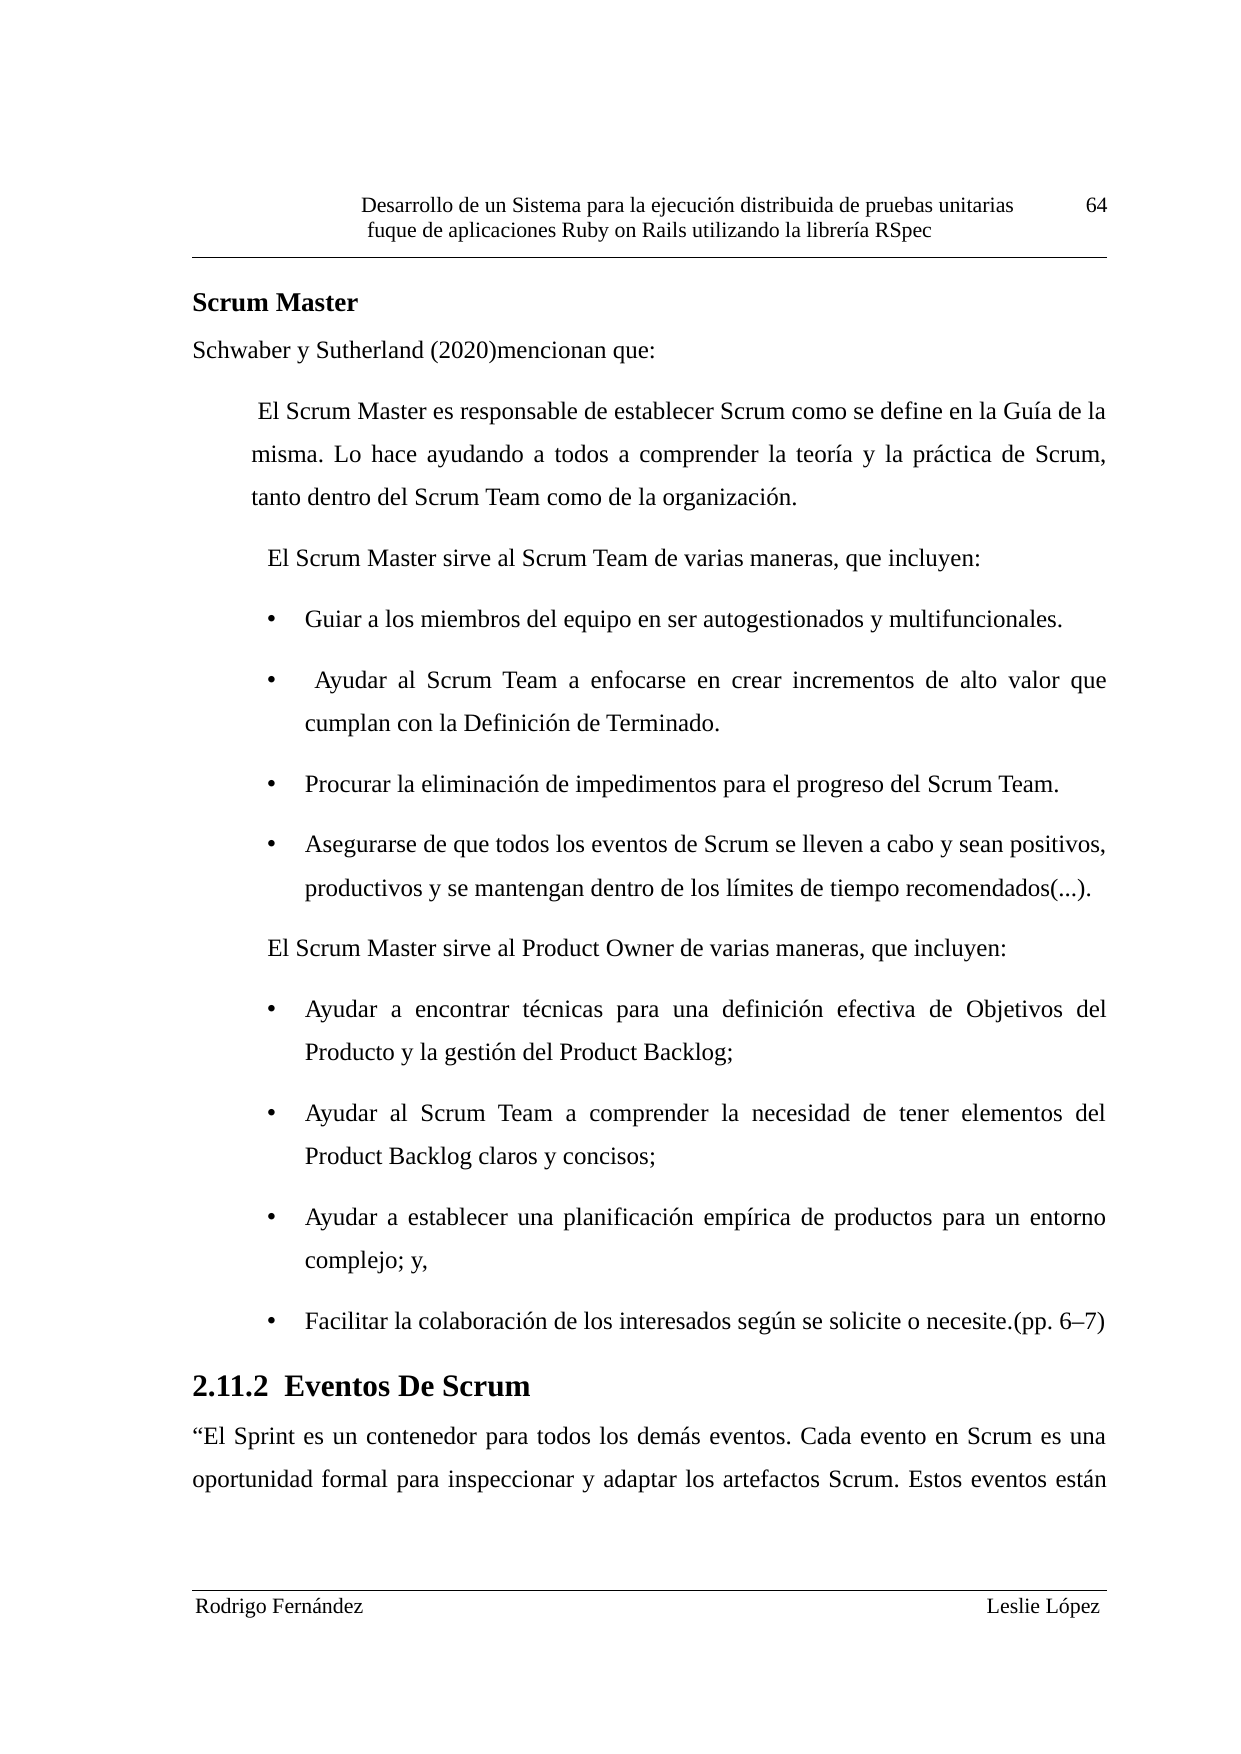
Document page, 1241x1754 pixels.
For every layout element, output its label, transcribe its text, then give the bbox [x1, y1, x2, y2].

text El Scrum Master sirve al Product Owner de varias maneras, que incluyen: [192, 933, 1107, 962]
text El Scrum Master sirve al Scrum Team de varias maneras, que incluyen: [192, 543, 1107, 572]
list Facilitar la colaboración de los interesados según se solicite o necesite.(pp. 6–7)⁠ [267, 1306, 1107, 1335]
list Ayudar al Scrum Team a comprender la necesidad de tener elementos del Product Backlog claros y concisos; [267, 1098, 1107, 1170]
list Asegurarse de que todos los eventos de Scrum se lleven a cabo y sean positivos, productivos y se mantengan dentro de los límites de tiempo recomendados(...). [267, 829, 1107, 901]
list Ayudar a encontrar técnicas para una definición efectiva de Objetivos del Producto y la gestión del Product Backlog; [267, 994, 1107, 1066]
subtitle Eventos de Scrum [192, 1367, 1107, 1403]
text Scrum Master [192, 286, 1107, 317]
text Schwaber y Sutherland (2020)⁠mencionan que: [192, 335, 1107, 364]
list Ayudar al Scrum Team a enfocarse en crear incrementos de alto valor que cumplan con la Definición de Terminado. [267, 665, 1107, 737]
list “El Sprint es un contenedor para todos los demás eventos. Cada evento en Scrum es una oportunidad formal para inspeccionar y adaptar los artefactos Scrum. Estos eventos están [192, 1421, 1107, 1493]
list Ayudar a establecer una planificación empírica de productos para un entorno complejo; y, [267, 1202, 1107, 1274]
list Guiar a los miembros del equipo en ser autogestionados y multifuncionales. [267, 604, 1107, 633]
list Procurar la eliminación de impedimentos para el progreso del Scrum Team. [267, 769, 1107, 797]
text El Scrum Master es responsable de establecer Scrum como se define en la Guía de la misma. Lo hace ayudando a todos a comprender la teoría y la práctica de Scrum, tanto dentro del Scrum Team como de la organización. [251, 396, 1107, 511]
